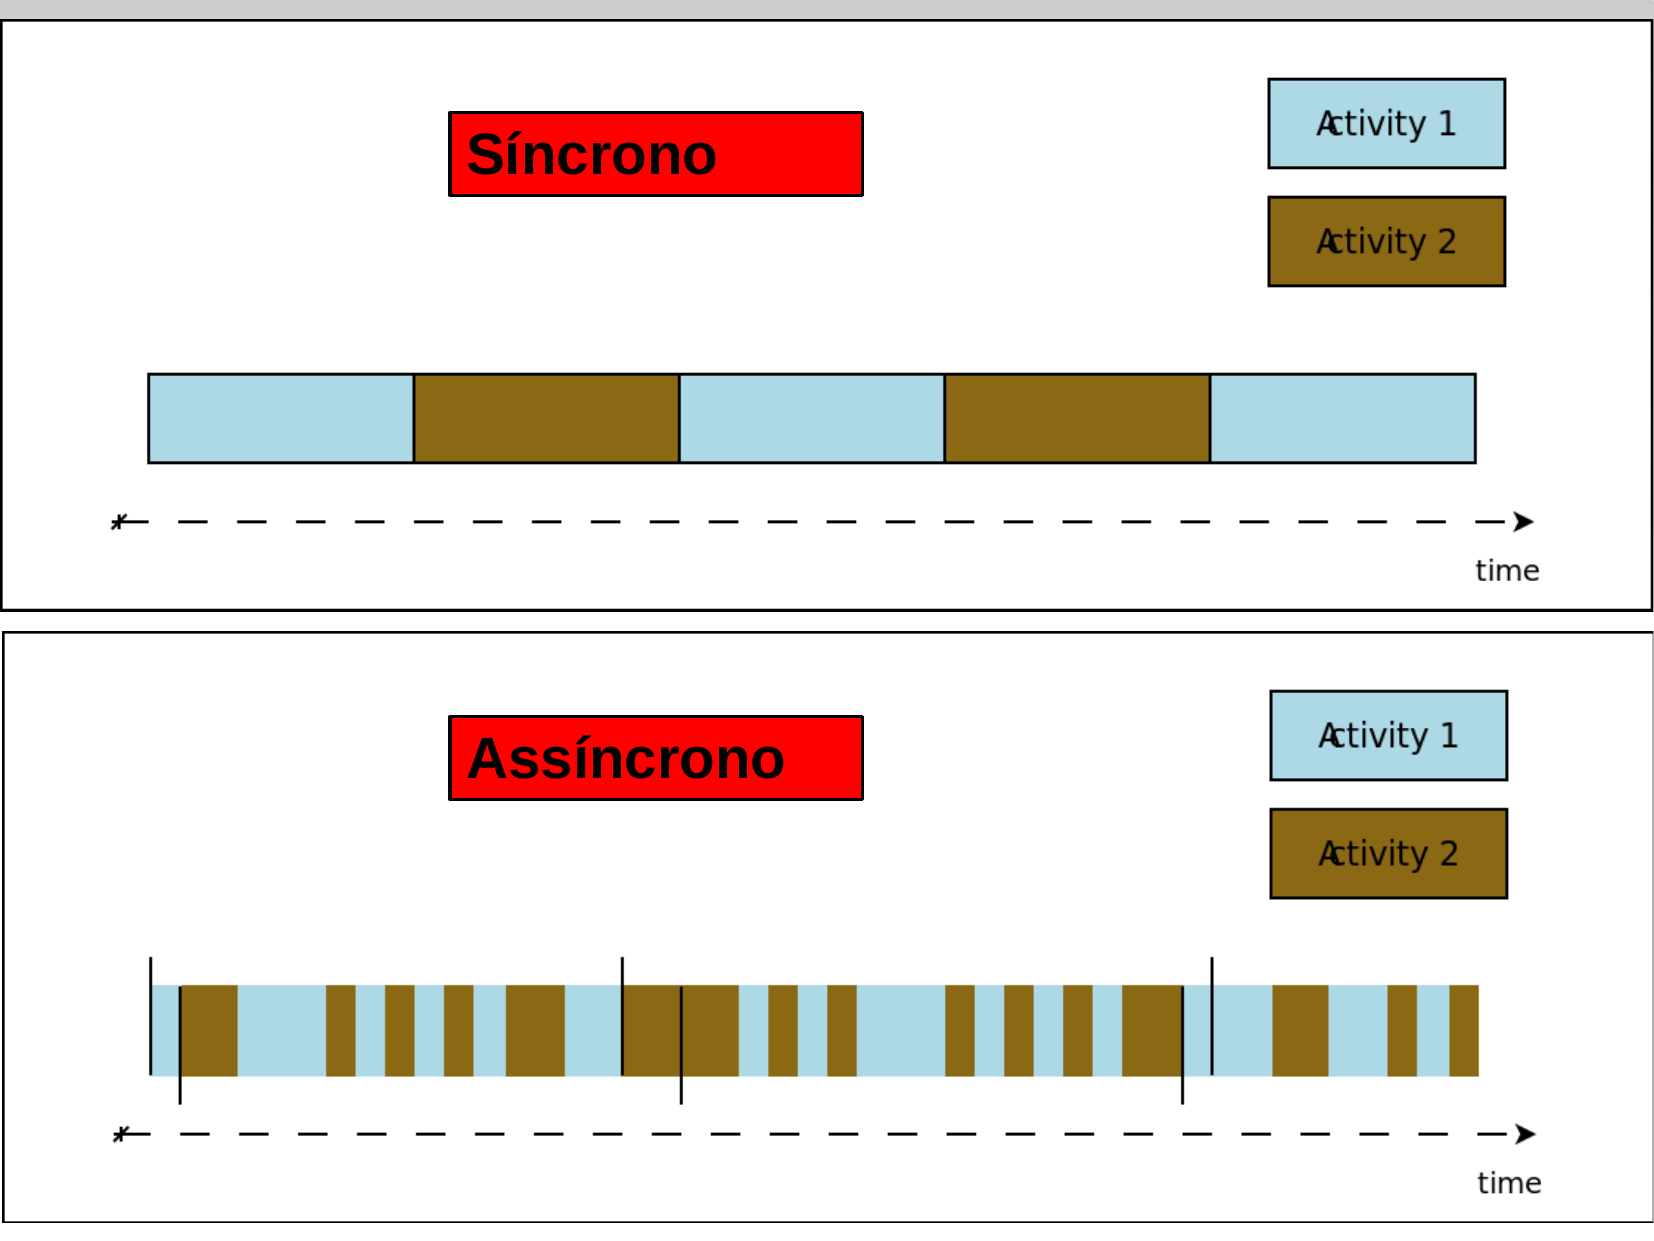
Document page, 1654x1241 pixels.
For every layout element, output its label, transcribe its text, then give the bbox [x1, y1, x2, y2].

picture [2, 631, 1654, 1223]
picture [0, 19, 1654, 612]
text_box Síncrono [450, 112, 863, 196]
text_box Assíncrono [450, 716, 863, 800]
